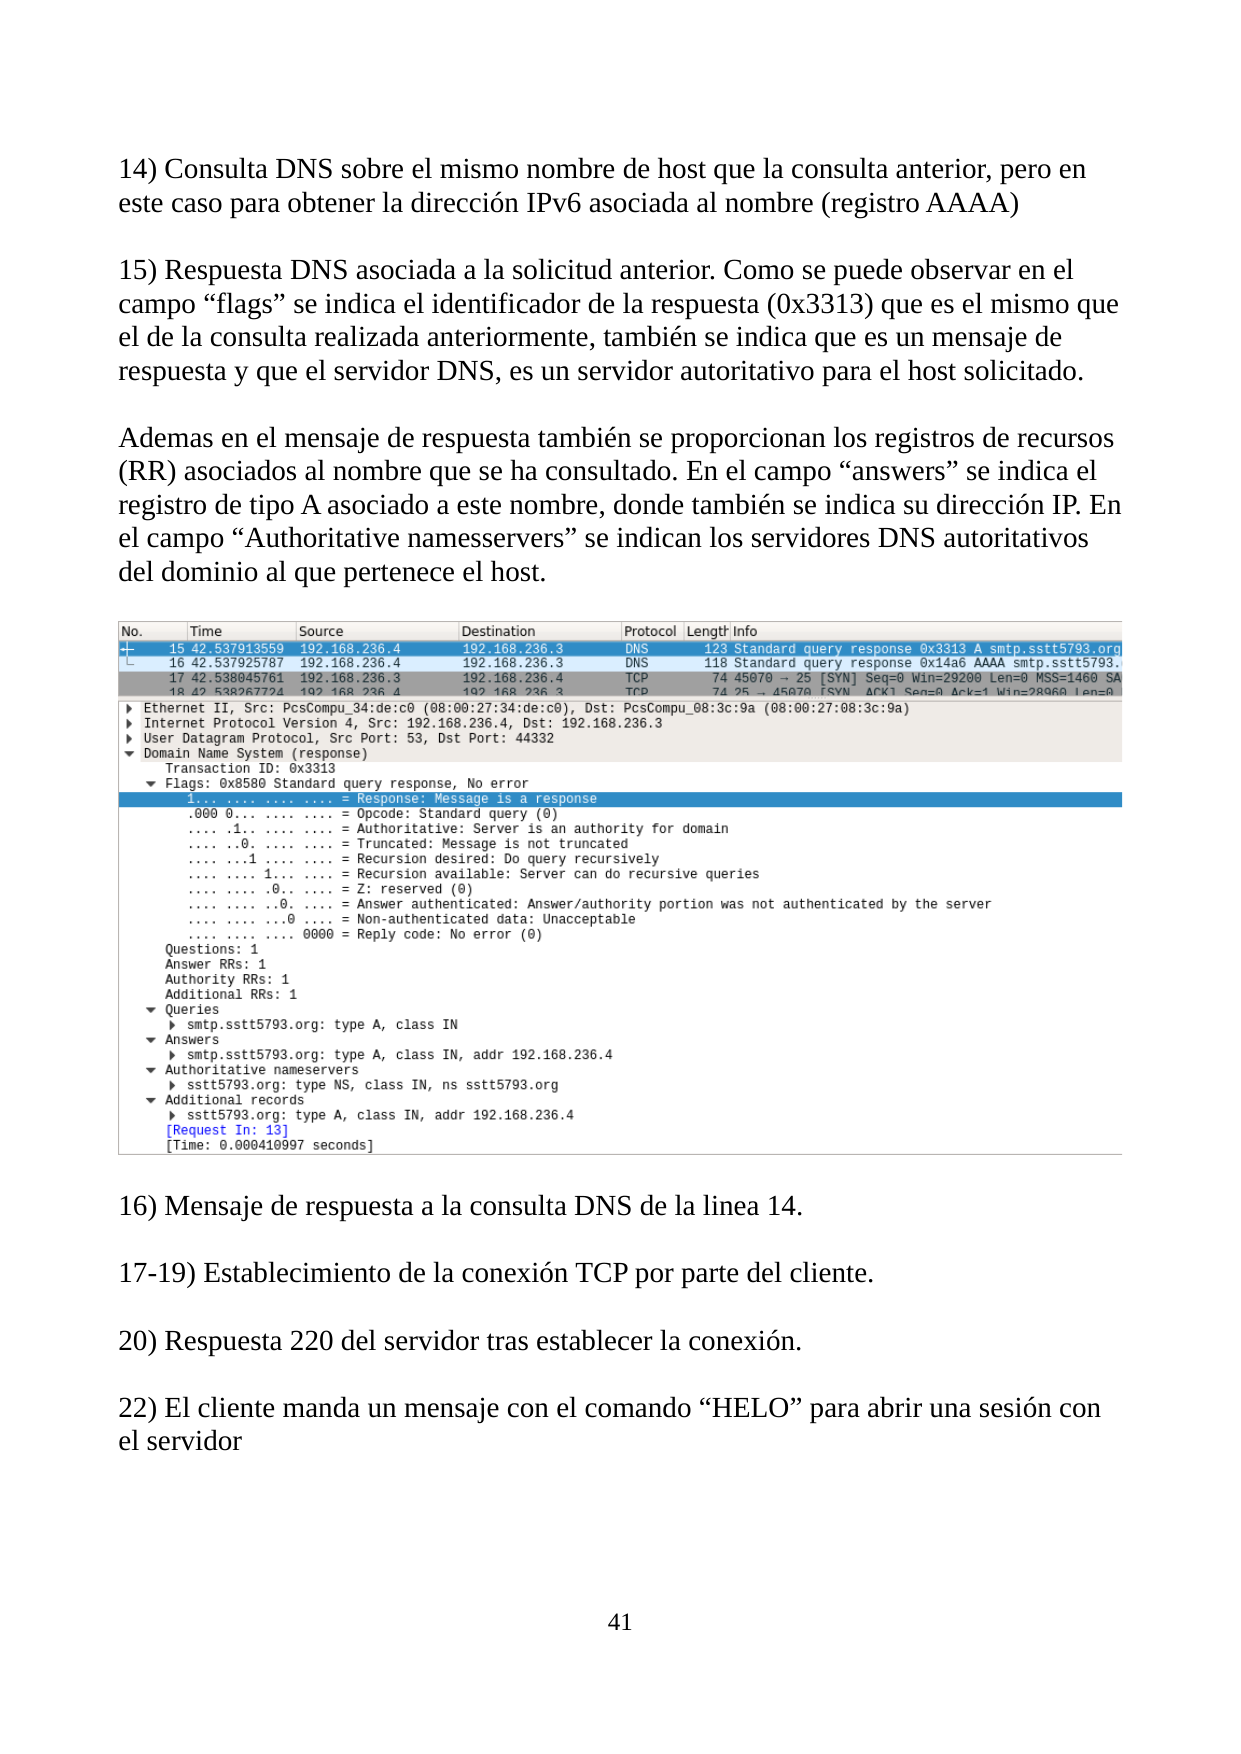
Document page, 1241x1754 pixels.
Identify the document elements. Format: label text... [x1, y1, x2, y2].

text 14) Consulta DNS sobre el mismo nombre de host que la consulta anterior, pero en este caso para obtener la dirección IPv6 asociada al nombre (registro AAAA) [118, 152, 1122, 219]
text 15) Respuesta DNS asociada a la solicitud anterior. Como se puede observar en el campo “flags” se indica el identificador de la respuesta (0x3313) que es el mismo que el de la consulta realizada anteriormente, también se indica que es un mensaje de respuesta y que el servidor DNS, es un servidor autoritativo para el host solicitado. [118, 252, 1122, 386]
picture [118, 621, 1123, 1155]
text 17-19) Establecimiento de la conexión TCP por parte del cliente. [118, 1256, 1122, 1289]
text 20) Respuesta 220 del servidor tras establecer la conexión. [118, 1323, 1122, 1356]
text 16) Mensaje de respuesta a la consulta DNS de la linea 14. [118, 1188, 1122, 1222]
text 22) El cliente manda un mensaje con el comando “HELO” para abrir una sesión con el servidor [118, 1390, 1122, 1457]
text Ademas en el mensaje de respuesta también se proporcionan los registros de recursos (RR) asociados al nombre que se ha consultado. En el campo “answers” se indica el registro de tipo A asociado a este nombre, donde también se indica su dirección IP. En el campo “Authoritative namesservers” se indican los servidores DNS autoritativos del dominio al que pertenece el host. [118, 420, 1122, 588]
